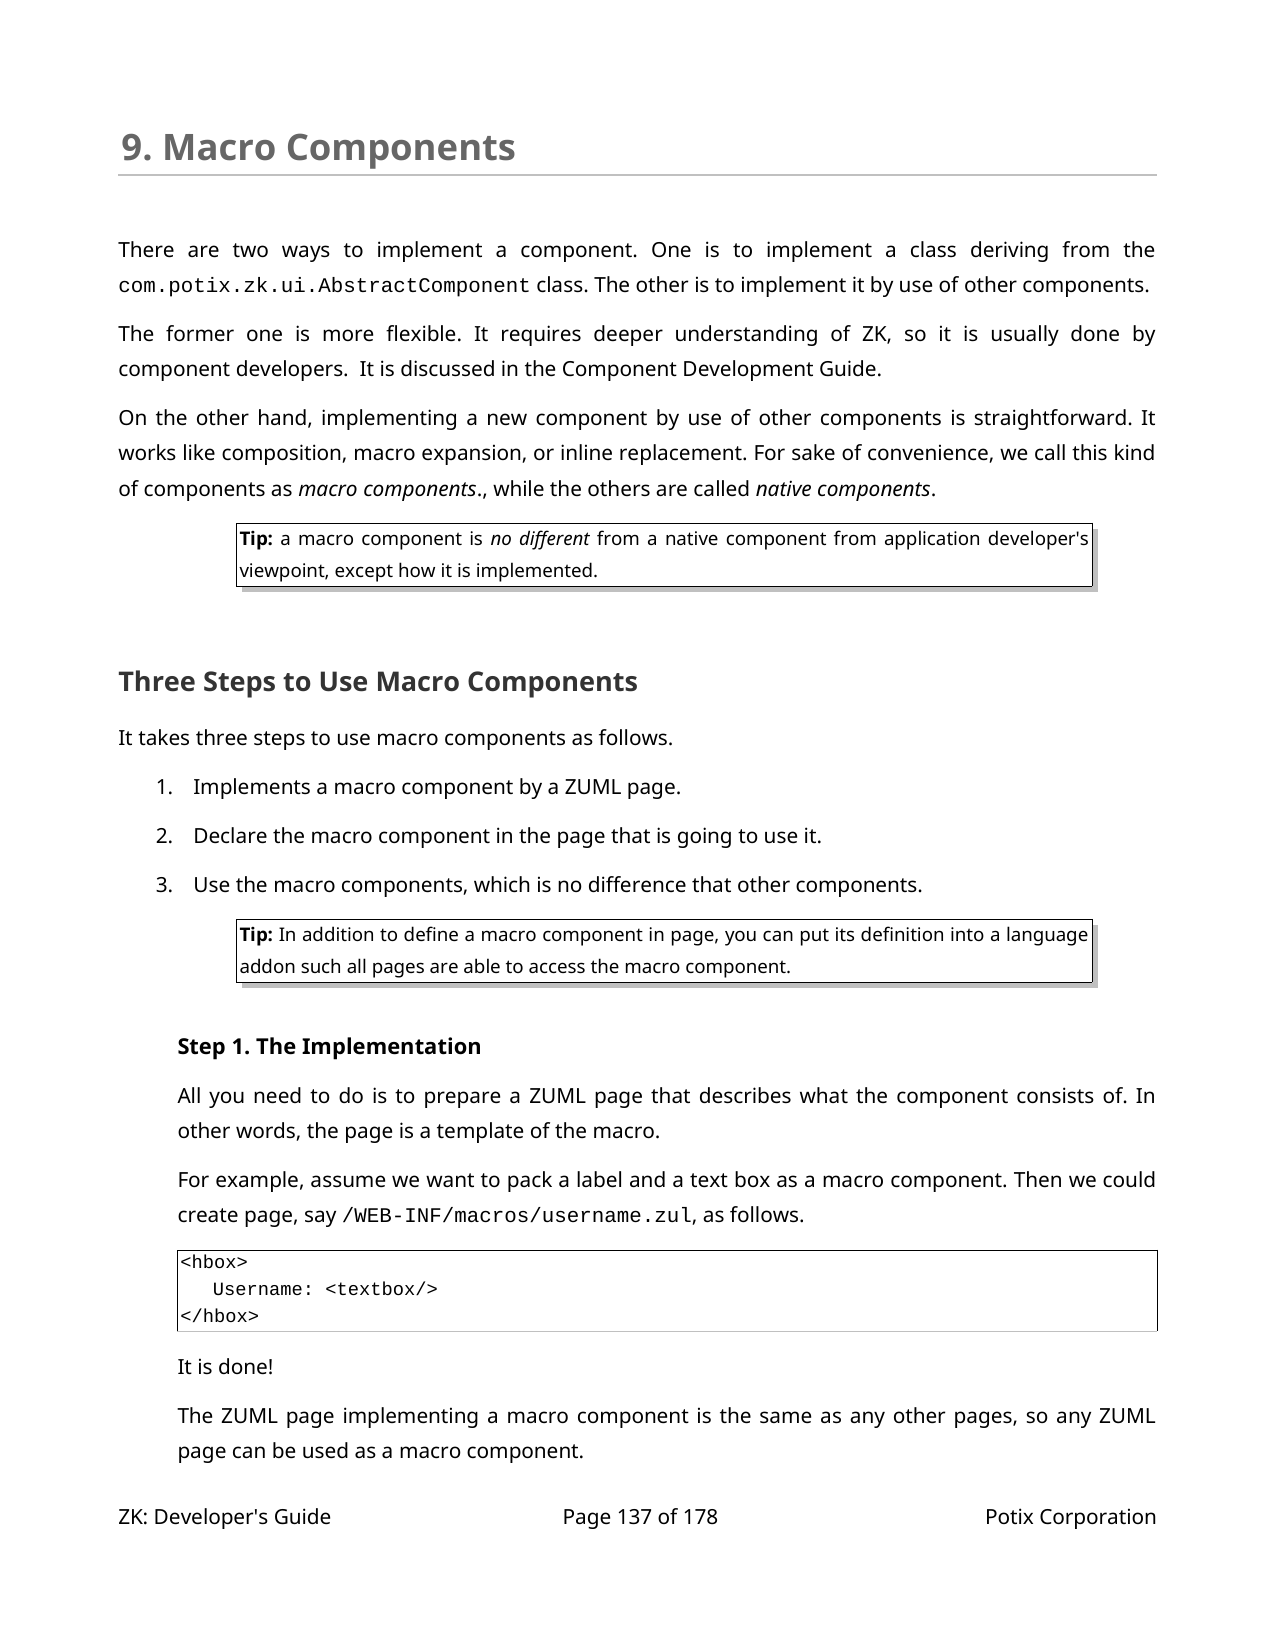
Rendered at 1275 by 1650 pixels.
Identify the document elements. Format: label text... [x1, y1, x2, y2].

text <hbox> [178, 1251, 1157, 1274]
text It is done! [177, 1352, 1157, 1380]
subtitle Three Steps to Use Macro Components [118, 663, 1157, 699]
list Implements a macro component by a ZUML page. [156, 772, 1157, 800]
text Tip: In addition to define a macro component in page, you can put its definition into a language addon such all pages are able to access the macro component. [237, 920, 1092, 982]
text There are two ways to implement a component. One is to implement a class deriving from the com.potix.zk.ui.AbstractComponent class. The other is to implement it by use of other components. [118, 235, 1157, 299]
text Tip: a macro component is no different from a native component from application developer's viewpoint, except how it is implemented. [237, 524, 1092, 586]
text Username: <textbox/> [178, 1277, 1157, 1301]
text It takes three steps to use macro components as follows. [118, 723, 1157, 751]
list Declare the macro component in the page that is going to use it. [156, 821, 1157, 849]
text All you need to do is to prepare a ZUML page that describes what the component consists of. In other words, the page is a template of the macro. [177, 1081, 1157, 1144]
subtitle Step 1. The Implementation [177, 1031, 1157, 1061]
list Use the macro components, which is no difference that other components. [156, 870, 1157, 898]
text The former one is more flexible. It requires deeper understanding of ZK, so it is usually done by component developers. It is discussed in the Component Development Guide. [118, 319, 1157, 383]
text The ZUML page implementing a macro component is the same as any other pages, so any ZUML page can be used as a macro component. [177, 1401, 1157, 1464]
text On the other hand, implementing a new component by use of other components is straightforward. It works like composition, macro expansion, or inline replacement. For sake of convenience, we call this kind of components as macro components., while the others are called native components. [118, 403, 1157, 502]
subtitle 9. Macro Components [118, 118, 1157, 174]
text For example, assume we want to pack a label and a text box as a macro component. Then we could create page, say /WEB-INF/macros/username.zul, as follows. [177, 1165, 1157, 1229]
text </hbox> [178, 1304, 1157, 1331]
